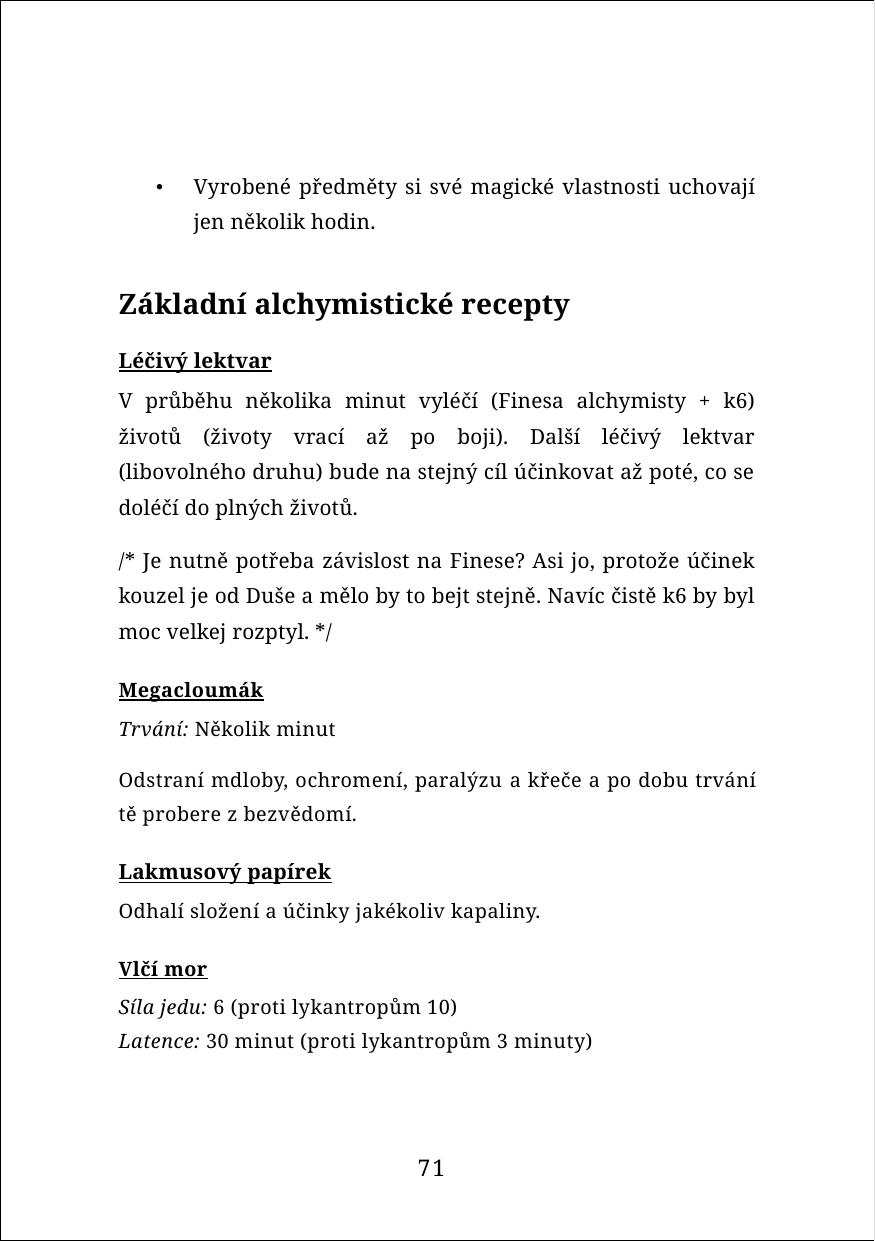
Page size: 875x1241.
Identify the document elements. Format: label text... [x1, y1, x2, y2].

list Vyrobené předměty si své magické vlastnosti uchovají jen několik hodin. [156, 172, 756, 236]
text Trvání: Několik minut [118, 715, 756, 742]
subtitle Léčivý lektvar [118, 346, 756, 374]
subtitle Vlčí mor [118, 955, 756, 982]
text Síla jedu: 6 (proti lykantropům 10) Latence: 30 minut (proti lykantropům 3 minuty) [118, 994, 756, 1054]
subtitle Lakmusový papírek [118, 857, 756, 886]
text Odstraní mdloby, ochromení, paralýzu a křeče a po dobu trvání tě probere z bezvědomí. [118, 766, 756, 827]
text Odhalí složení a účinky jakékoliv kapaliny. [118, 898, 756, 924]
subtitle Megacloumák [118, 676, 756, 703]
text /* Je nutně potřeba závislost na Finese? Asi jo, protože účinek kouzel je od Duše a mělo by to bejt stejně. Navíc čistě k6 by byl moc velkej rozptyl. */ [118, 546, 756, 646]
subtitle Základní alchymistické recepty [118, 284, 756, 322]
text V průběhu několika minut vyléčí (Finesa alchymisty + k6) životů (životy vrací až po boji). Další léčivý lektvar (libovolného druhu) bude na stejný cíl účinkovat až poté, co se doléčí do plných životů. [118, 386, 756, 521]
